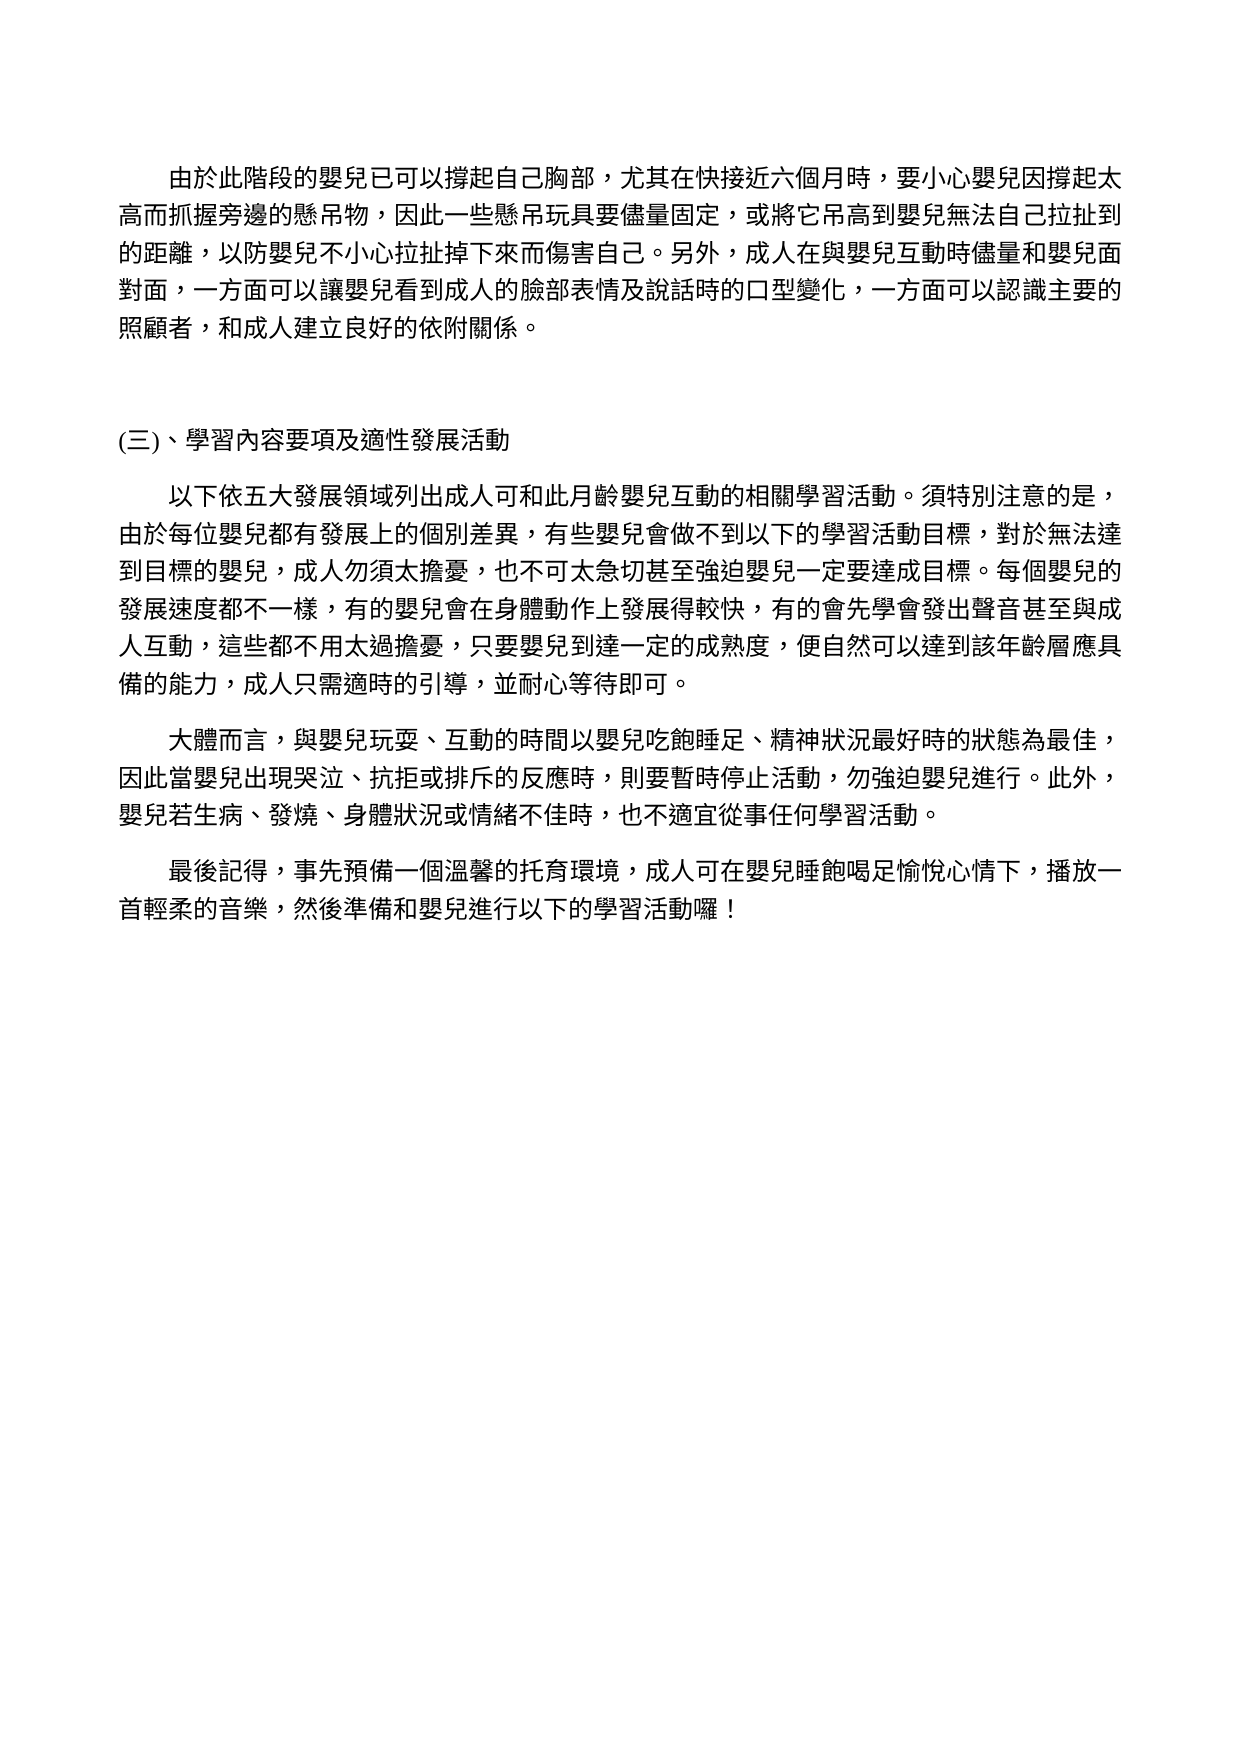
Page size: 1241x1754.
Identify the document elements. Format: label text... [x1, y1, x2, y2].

text 最後記得，事先預備一個溫馨的托育環境，成人可在嬰兒睡飽喝足愉悅心情下，播放一首輕柔的音樂，然後準備和嬰兒進行以下的學習活動囉！ [118, 851, 1122, 926]
text 由於此階段的嬰兒已可以撐起自己胸部，尤其在快接近六個月時，要小心嬰兒因撐起太高而抓握旁邊的懸吊物，因此一些懸吊玩具要儘量固定，或將它吊高到嬰兒無法自己拉扯到的距離，以防嬰兒不小心拉扯掉下來而傷害自己。另外，成人在與嬰兒互動時儘量和嬰兒面對面，一方面可以讓嬰兒看到成人的臉部表情及說話時的口型變化，一方面可以認識主要的照顧者，和成人建立良好的依附關係。 [118, 157, 1122, 345]
text 以下依五大發展領域列出成人可和此月齡嬰兒互動的相關學習活動。須特別注意的是，由於每位嬰兒都有發展上的個別差異，有些嬰兒會做不到以下的學習活動目標，對於無法達到目標的嬰兒，成人勿須太擔憂，也不可太急切甚至強迫嬰兒一定要達成目標。每個嬰兒的發展速度都不一樣，有的嬰兒會在身體動作上發展得較快，有的會先學會發出聲音甚至與成人互動，這些都不用太過擔憂，只要嬰兒到達一定的成熟度，便自然可以達到該年齡層應具備的能力，成人只需適時的引導，並耐心等待即可。 [118, 476, 1122, 701]
text 大體而言，與嬰兒玩耍、互動的時間以嬰兒吃飽睡足、精神狀況最好時的狀態為最佳，因此當嬰兒出現哭泣、抗拒或排斥的反應時，則要暫時停止活動，勿強迫嬰兒進行。此外，嬰兒若生病、發燒、身體狀況或情緒不佳時，也不適宜從事任何學習活動。 [118, 720, 1122, 832]
text (三)、學習內容要項及適性發展活動 [118, 420, 1122, 457]
